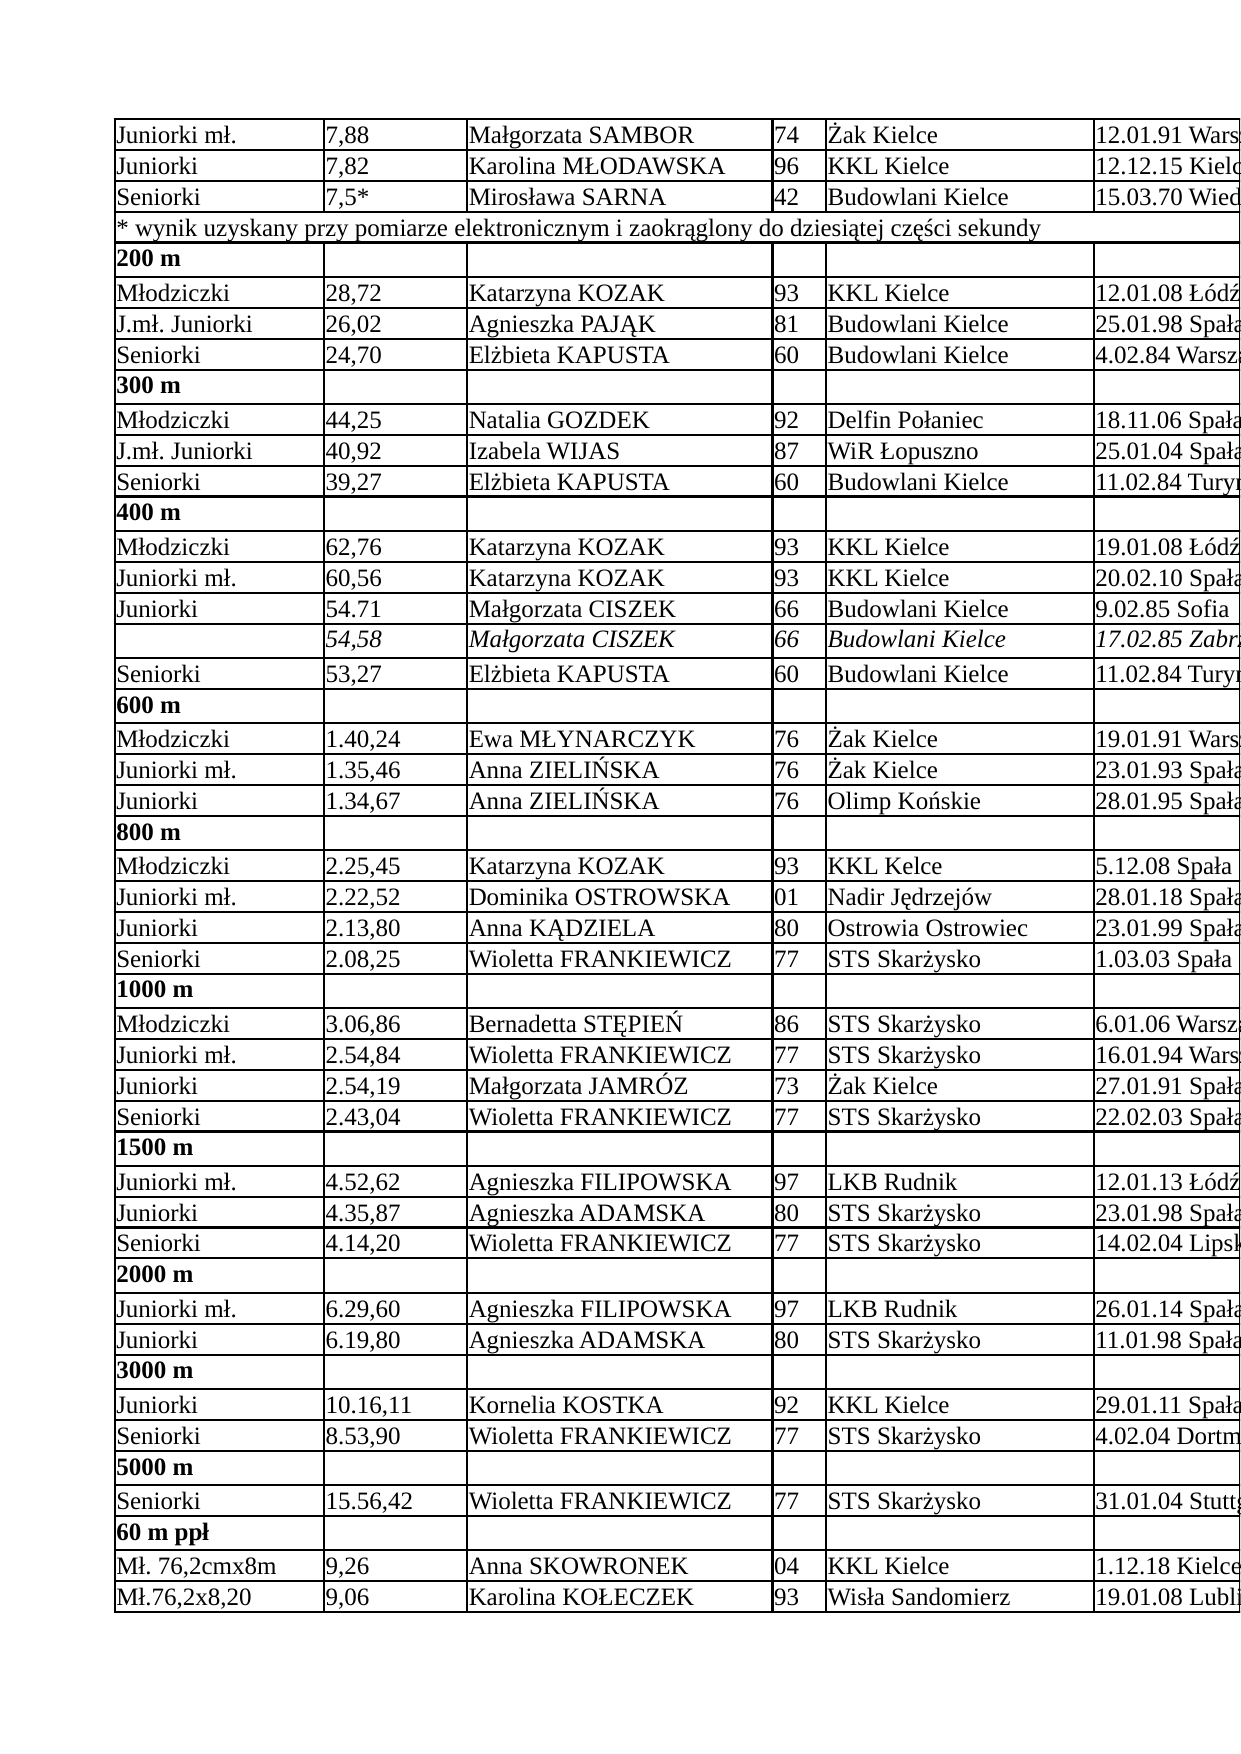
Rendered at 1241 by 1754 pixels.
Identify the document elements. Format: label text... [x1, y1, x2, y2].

table_cell 93 [774, 563, 825, 592]
table_cell 1.03.03 Spała [1095, 944, 1239, 972]
table_cell [774, 975, 825, 1007]
table_cell Młodziczki [116, 278, 323, 307]
table_cell [1095, 371, 1239, 403]
table_cell Katarzyna KOZAK [468, 851, 771, 880]
table_cell [774, 817, 825, 849]
table_cell [774, 1133, 825, 1165]
table_cell 40,92 [325, 436, 466, 464]
table_cell 77 [774, 944, 825, 972]
table_cell J.mł. Juniorki [116, 436, 323, 464]
table_cell 29.01.11 Spała [1095, 1390, 1239, 1419]
table_cell [774, 1517, 825, 1549]
table_cell Wioletta FRANKIEWICZ [468, 944, 771, 972]
table_cell 74 [774, 120, 825, 149]
table_cell 26,02 [325, 309, 466, 338]
table_cell 12.01.13 Łódź [1095, 1167, 1239, 1196]
table_cell KKL Kielce [827, 1551, 1093, 1580]
table_cell 60,56 [325, 563, 466, 592]
table_cell 18.11.06 Spała [1095, 405, 1239, 434]
table_cell 25.01.98 Spała [1095, 309, 1239, 338]
table_cell [325, 244, 466, 276]
table_cell 2.13,80 [325, 913, 466, 942]
table_cell Wioletta FRANKIEWICZ [468, 1229, 771, 1257]
table_cell [1095, 690, 1239, 722]
table_cell Wioletta FRANKIEWICZ [468, 1421, 771, 1449]
table_cell [325, 975, 466, 1007]
table_cell 1500 m [116, 1133, 323, 1165]
table_cell Budowlani Kielce [827, 594, 1093, 622]
table_cell [325, 690, 466, 722]
table_cell 3.06,86 [325, 1009, 466, 1038]
table_cell Karolina KOŁECZEK [468, 1582, 771, 1611]
table_cell 2000 m [116, 1259, 323, 1292]
table_cell 25.01.04 Spała [1095, 436, 1239, 464]
table_cell 76 [774, 786, 825, 815]
table_cell Anna ZIELIŃSKA [468, 786, 771, 815]
table_cell 73 [774, 1071, 825, 1099]
table_cell 23.01.99 Spała [1095, 913, 1239, 942]
table_cell Juniorki mł. [116, 120, 323, 149]
table_cell 28.01.18 Spała [1095, 882, 1239, 911]
table_cell 5.12.08 Spała [1095, 851, 1239, 880]
table_cell Juniorki mł. [116, 755, 323, 784]
table_cell 42 [774, 182, 825, 211]
table_cell [325, 817, 466, 849]
table_cell 80 [774, 1198, 825, 1226]
table_cell [468, 1133, 771, 1165]
table_cell Seniorki [116, 1102, 323, 1130]
table_cell [325, 1517, 466, 1549]
table_cell Budowlani Kielce [827, 625, 1093, 657]
table_cell Juniorki mł. [116, 1294, 323, 1323]
table_cell 6.01.06 Warszawa [1095, 1009, 1239, 1038]
table_cell 77 [774, 1040, 825, 1069]
table_cell Budowlani Kielce [827, 309, 1093, 338]
table_cell Żak Kielce [827, 755, 1093, 784]
table_cell [325, 1133, 466, 1165]
table_cell KKL Kielce [827, 1390, 1093, 1419]
table_cell [774, 371, 825, 403]
table_cell [774, 1356, 825, 1388]
table_cell STS Skarżysko [827, 1325, 1093, 1353]
table_cell [325, 1452, 466, 1484]
table_cell Juniorki [116, 1390, 323, 1419]
table_cell J.mł. Juniorki [116, 309, 323, 338]
table_cell [468, 1356, 771, 1388]
table_cell 66 [774, 594, 825, 622]
table_cell Juniorki [116, 594, 323, 622]
table_cell Młodziczki [116, 405, 323, 434]
table_cell Wioletta FRANKIEWICZ [468, 1102, 771, 1130]
table_cell 5000 m [116, 1452, 323, 1484]
table_cell Juniorki mł. [116, 882, 323, 911]
table_cell Młodziczki [116, 1009, 323, 1038]
table_cell [1095, 1452, 1239, 1484]
table_cell 4.02.04 Dortmund [1095, 1421, 1239, 1449]
table_cell 10.16,11 [325, 1390, 466, 1419]
table_cell 7,88 [325, 120, 466, 149]
table_cell 28,72 [325, 278, 466, 307]
table_cell [468, 1259, 771, 1292]
table_cell Budowlani Kielce [827, 182, 1093, 211]
table_cell 19.01.91 Warszawa [1095, 724, 1239, 753]
table_cell 12.01.91 Warszawa [1095, 120, 1239, 149]
table_cell 60 [774, 659, 825, 688]
table_cell Katarzyna KOZAK [468, 563, 771, 592]
table_cell 19.01.08 Łódź [1095, 532, 1239, 561]
table_cell Juniorki [116, 1198, 323, 1226]
table_cell 300 m [116, 371, 323, 403]
table_cell 60 [774, 340, 825, 368]
table_cell 31.01.04 Stuttgart [1095, 1486, 1239, 1515]
table_cell KKL Kelce [827, 851, 1093, 880]
table_cell 7,5* [325, 182, 466, 211]
table_cell STS Skarżysko [827, 1102, 1093, 1130]
table_cell Juniorki [116, 786, 323, 815]
table_cell [827, 690, 1093, 722]
table_cell Elżbieta KAPUSTA [468, 340, 771, 368]
table_cell 4.14,20 [325, 1229, 466, 1257]
table_cell Juniorki [116, 151, 323, 180]
table_cell 16.01.94 Warszawa [1095, 1040, 1239, 1069]
table_cell 62,76 [325, 532, 466, 561]
table_cell [827, 498, 1093, 530]
table_cell [827, 975, 1093, 1007]
table_cell 39,27 [325, 467, 466, 495]
table_cell 93 [774, 278, 825, 307]
table_cell 97 [774, 1167, 825, 1196]
table_cell 80 [774, 1325, 825, 1353]
table_cell 54,58 [325, 625, 466, 657]
table_cell Wioletta FRANKIEWICZ [468, 1040, 771, 1069]
table_cell 23.01.98 Spała [1095, 1198, 1239, 1226]
table_cell Izabela WIJAS [468, 436, 771, 464]
table_cell Młodziczki [116, 724, 323, 753]
table_cell Agnieszka ADAMSKA [468, 1198, 771, 1226]
table_cell 01 [774, 882, 825, 911]
table_cell [1095, 1356, 1239, 1388]
table_cell 44,25 [325, 405, 466, 434]
table_cell 76 [774, 755, 825, 784]
table_cell 54.71 [325, 594, 466, 622]
table_cell [827, 371, 1093, 403]
table_cell [468, 975, 771, 1007]
table_cell 22.02.03 Spała [1095, 1102, 1239, 1130]
table_cell Seniorki [116, 467, 323, 495]
table_cell 2.54,84 [325, 1040, 466, 1069]
table_cell 1.34,67 [325, 786, 466, 815]
table_cell [774, 244, 825, 276]
table_cell [1095, 1259, 1239, 1292]
table_cell 2.54,19 [325, 1071, 466, 1099]
table_cell 28.01.95 Spała [1095, 786, 1239, 815]
table_cell 6.29,60 [325, 1294, 466, 1323]
table_cell Młodziczki [116, 532, 323, 561]
table_cell STS Skarżysko [827, 1198, 1093, 1226]
table_cell 87 [774, 436, 825, 464]
table_cell 93 [774, 851, 825, 880]
table_cell 76 [774, 724, 825, 753]
table_cell Anna KĄDZIELA [468, 913, 771, 942]
table_cell STS Skarżysko [827, 1421, 1093, 1449]
table_cell [827, 1133, 1093, 1165]
table_cell Dominika OSTROWSKA [468, 882, 771, 911]
table_cell LKB Rudnik [827, 1294, 1093, 1323]
table_cell 800 m [116, 817, 323, 849]
table_cell Agnieszka FILIPOWSKA [468, 1167, 771, 1196]
table_cell Mł. 76,2cmx8m [116, 1551, 323, 1580]
table_cell 81 [774, 309, 825, 338]
table_cell [325, 1356, 466, 1388]
table_cell Elżbieta KAPUSTA [468, 659, 771, 688]
table_cell [827, 1452, 1093, 1484]
table_cell 92 [774, 405, 825, 434]
table_cell 8.53,90 [325, 1421, 466, 1449]
table_cell [468, 690, 771, 722]
table_cell Ostrowia Ostrowiec [827, 913, 1093, 942]
table_cell 14.02.04 Lipsk [1095, 1229, 1239, 1257]
table_cell [774, 1259, 825, 1292]
table_cell Żak Kielce [827, 724, 1093, 753]
table_cell Seniorki [116, 340, 323, 368]
table_cell 2.43,04 [325, 1102, 466, 1130]
table_cell 3000 m [116, 1356, 323, 1388]
table_cell STS Skarżysko [827, 1009, 1093, 1038]
table_cell * wynik uzyskany przy pomiarze elektronicznym i zaokrąglony do dziesiątej części sekundy [116, 213, 1239, 241]
table_cell 1.40,24 [325, 724, 466, 753]
table_cell [468, 1517, 771, 1549]
table_cell 53,27 [325, 659, 466, 688]
table_cell 9,06 [325, 1582, 466, 1611]
table_cell Budowlani Kielce [827, 467, 1093, 495]
table_cell Anna SKOWRONEK [468, 1551, 771, 1580]
table_cell Juniorki [116, 1325, 323, 1353]
table_cell Bernadetta STĘPIEŃ [468, 1009, 771, 1038]
table_cell Anna ZIELIŃSKA [468, 755, 771, 784]
table_cell 15.03.70 Wiedeń [1095, 182, 1239, 211]
table_cell Seniorki [116, 182, 323, 211]
table_cell Nadir Jędrzejów [827, 882, 1093, 911]
table_cell [1095, 1133, 1239, 1165]
table_cell Wioletta FRANKIEWICZ [468, 1486, 771, 1515]
table_cell 19.01.08 Lublin [1095, 1582, 1239, 1611]
table_cell Juniorki mł. [116, 1040, 323, 1069]
table_cell Karolina MŁODAWSKA [468, 151, 771, 180]
table_cell KKL Kielce [827, 278, 1093, 307]
table_cell Małgorzata SAMBOR [468, 120, 771, 149]
table_cell 26.01.14 Spała [1095, 1294, 1239, 1323]
table_cell 04 [774, 1551, 825, 1580]
table_cell 97 [774, 1294, 825, 1323]
table_cell 77 [774, 1486, 825, 1515]
table_cell 15.56,42 [325, 1486, 466, 1515]
table_cell 1000 m [116, 975, 323, 1007]
table_cell [116, 625, 323, 657]
table_cell [1095, 244, 1239, 276]
table_cell 600 m [116, 690, 323, 722]
table_cell [325, 498, 466, 530]
table_cell Ewa MŁYNARCZYK [468, 724, 771, 753]
table_cell 12.01.08 Łódź [1095, 278, 1239, 307]
table_cell Olimp Końskie [827, 786, 1093, 815]
table_cell [468, 817, 771, 849]
table_cell Seniorki [116, 944, 323, 972]
table_cell Młodziczki [116, 851, 323, 880]
table_cell 23.01.93 Spała [1095, 755, 1239, 784]
table_cell 93 [774, 1582, 825, 1611]
table_cell Agnieszka ADAMSKA [468, 1325, 771, 1353]
table_cell [468, 371, 771, 403]
table_cell 200 m [116, 244, 323, 276]
table_cell Elżbieta KAPUSTA [468, 467, 771, 495]
table_cell 2.25,45 [325, 851, 466, 880]
table_cell [1095, 498, 1239, 530]
table_cell Juniorki mł. [116, 563, 323, 592]
table_cell [827, 817, 1093, 849]
table_cell 1.35,46 [325, 755, 466, 784]
table_cell 60 [774, 467, 825, 495]
table_cell 4.52,62 [325, 1167, 466, 1196]
table_cell Katarzyna KOZAK [468, 278, 771, 307]
table_cell [827, 1259, 1093, 1292]
table_cell [1095, 817, 1239, 849]
table_cell Seniorki [116, 1421, 323, 1449]
table_cell Natalia GOZDEK [468, 405, 771, 434]
table_cell [325, 1259, 466, 1292]
table_cell 4.35,87 [325, 1198, 466, 1226]
table_cell Małgorzata CISZEK [468, 625, 771, 657]
table_cell [468, 244, 771, 276]
table_cell Budowlani Kielce [827, 340, 1093, 368]
table_cell [468, 1452, 771, 1484]
table_cell KKL Kielce [827, 532, 1093, 561]
table_cell Wisła Sandomierz [827, 1582, 1093, 1611]
table_cell Mirosława SARNA [468, 182, 771, 211]
table_cell 96 [774, 151, 825, 180]
table_cell 2.22,52 [325, 882, 466, 911]
table_cell [774, 1452, 825, 1484]
table_cell 86 [774, 1009, 825, 1038]
table_cell Juniorki [116, 1071, 323, 1099]
table_cell 11.01.98 Spała [1095, 1325, 1239, 1353]
table_cell STS Skarżysko [827, 944, 1093, 972]
table_cell 9.02.85 Sofia [1095, 594, 1239, 622]
table_cell 60 m ppł [116, 1517, 323, 1549]
table_cell Małgorzata JAMRÓZ [468, 1071, 771, 1099]
table_cell Małgorzata CISZEK [468, 594, 771, 622]
table_cell 11.02.84 Turyn [1095, 659, 1239, 688]
table_cell Agnieszka FILIPOWSKA [468, 1294, 771, 1323]
table_cell [827, 244, 1093, 276]
table_cell Żak Kielce [827, 1071, 1093, 1099]
table_cell [827, 1517, 1093, 1549]
table_cell [468, 498, 771, 530]
table_cell STS Skarżysko [827, 1229, 1093, 1257]
table_cell [325, 371, 466, 403]
table_cell 77 [774, 1229, 825, 1257]
table_cell Seniorki [116, 1486, 323, 1515]
table_cell [1095, 975, 1239, 1007]
table_cell Kornelia KOSTKA [468, 1390, 771, 1419]
table_cell KKL Kielce [827, 151, 1093, 180]
table_cell 24,70 [325, 340, 466, 368]
table_cell Żak Kielce [827, 120, 1093, 149]
table_cell Katarzyna KOZAK [468, 532, 771, 561]
table_cell Mł.76,2x8,20 [116, 1582, 323, 1611]
table_cell 12.12.15 Kielce [1095, 151, 1239, 180]
table_cell 80 [774, 913, 825, 942]
table_cell STS Skarżysko [827, 1040, 1093, 1069]
table_cell 1.12.18 Kielce [1095, 1551, 1239, 1580]
table_cell [774, 498, 825, 530]
table_cell 6.19,80 [325, 1325, 466, 1353]
table_cell 4.02.84 Warszawa [1095, 340, 1239, 368]
table_cell WiR Łopuszno [827, 436, 1093, 464]
table_cell 400 m [116, 498, 323, 530]
table_cell 2.08,25 [325, 944, 466, 972]
table_cell 77 [774, 1421, 825, 1449]
table_cell 11.02.84 Turyn [1095, 467, 1239, 495]
table_cell KKL Kielce [827, 563, 1093, 592]
table_cell 7,82 [325, 151, 466, 180]
table_cell LKB Rudnik [827, 1167, 1093, 1196]
table_cell [827, 1356, 1093, 1388]
table_cell 17.02.85 Zabrze* [1095, 625, 1239, 657]
table_cell 93 [774, 532, 825, 561]
table_cell 66 [774, 625, 825, 657]
table_cell Seniorki [116, 659, 323, 688]
table_cell 92 [774, 1390, 825, 1419]
table_cell 77 [774, 1102, 825, 1130]
table_cell Juniorki mł. [116, 1167, 323, 1196]
table_cell [1095, 1517, 1239, 1549]
table_cell STS Skarżysko [827, 1486, 1093, 1515]
table_cell Budowlani Kielce [827, 659, 1093, 688]
table_cell 9,26 [325, 1551, 466, 1580]
table_cell 27.01.91 Spała [1095, 1071, 1239, 1099]
table_cell 20.02.10 Spała [1095, 563, 1239, 592]
table_cell Delfin Połaniec [827, 405, 1093, 434]
table_cell Juniorki [116, 913, 323, 942]
table_cell Seniorki [116, 1229, 323, 1257]
table_cell Agnieszka PAJĄK [468, 309, 771, 338]
table_cell [774, 690, 825, 722]
